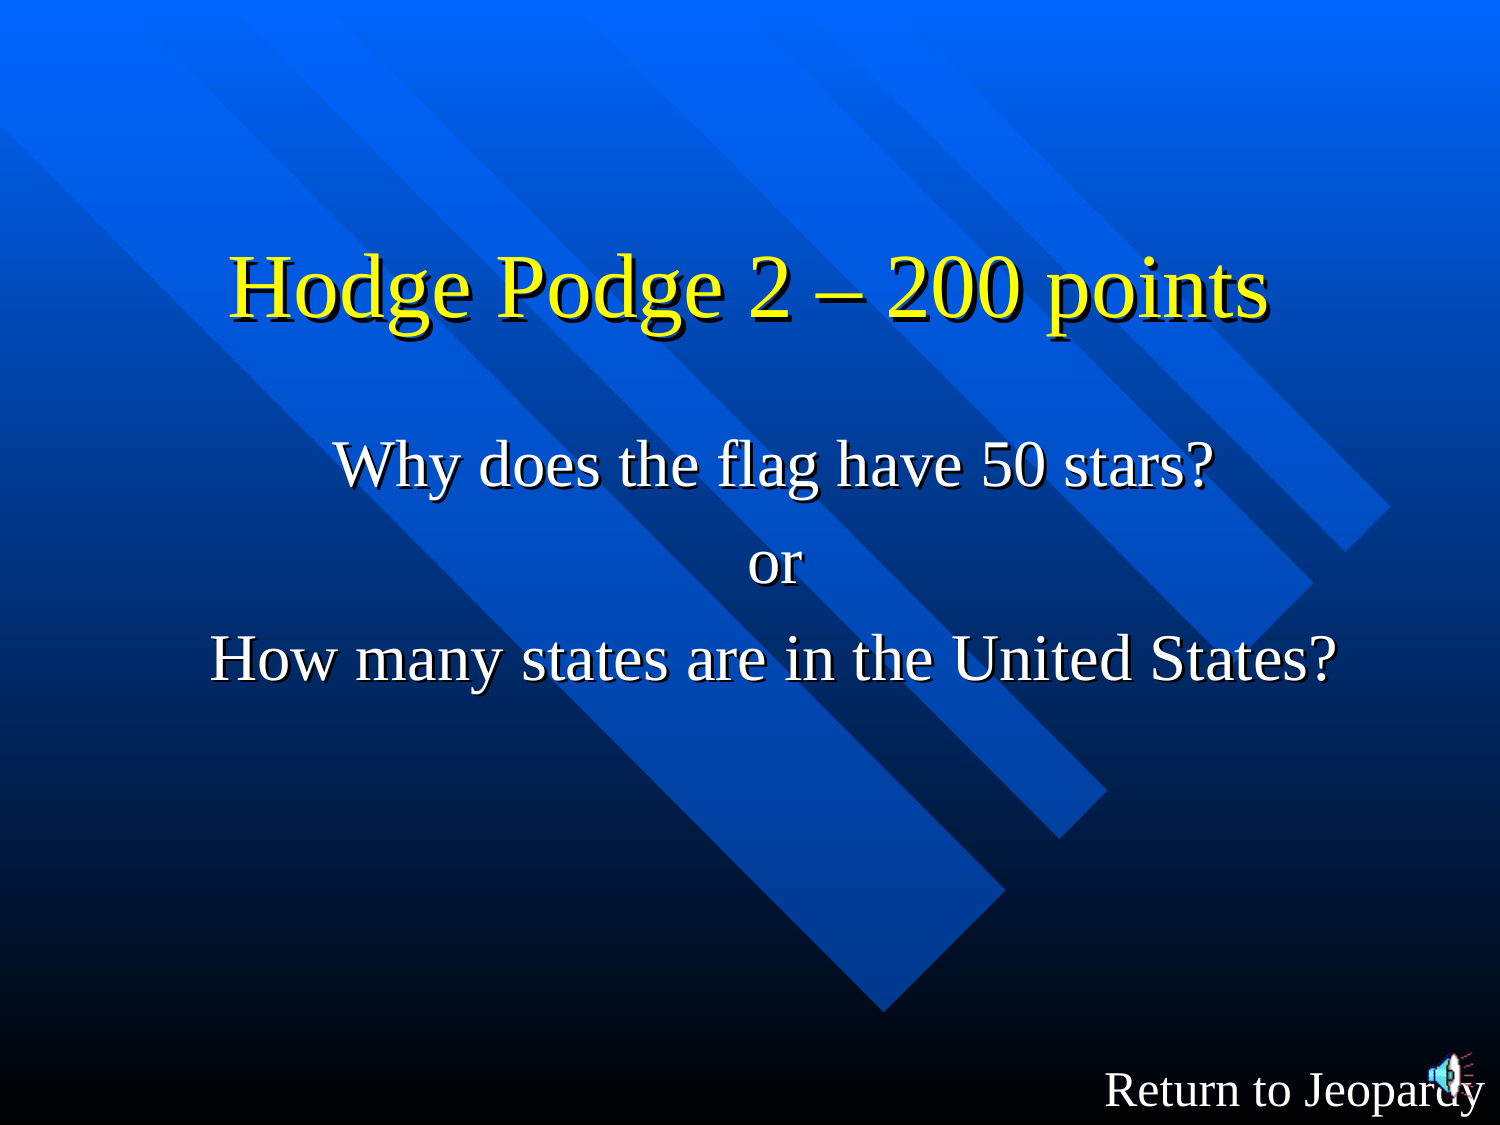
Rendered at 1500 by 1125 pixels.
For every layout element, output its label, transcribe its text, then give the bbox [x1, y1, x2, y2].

text_box Return to Jeopardy [1089, 1048, 1500, 1125]
subtitle Why does the flag have 50 stars? or How many states are in the United States? [149, 412, 1400, 876]
picture [1426, 1051, 1477, 1102]
title Hodge Podge 2 – 200 points [112, 187, 1388, 375]
